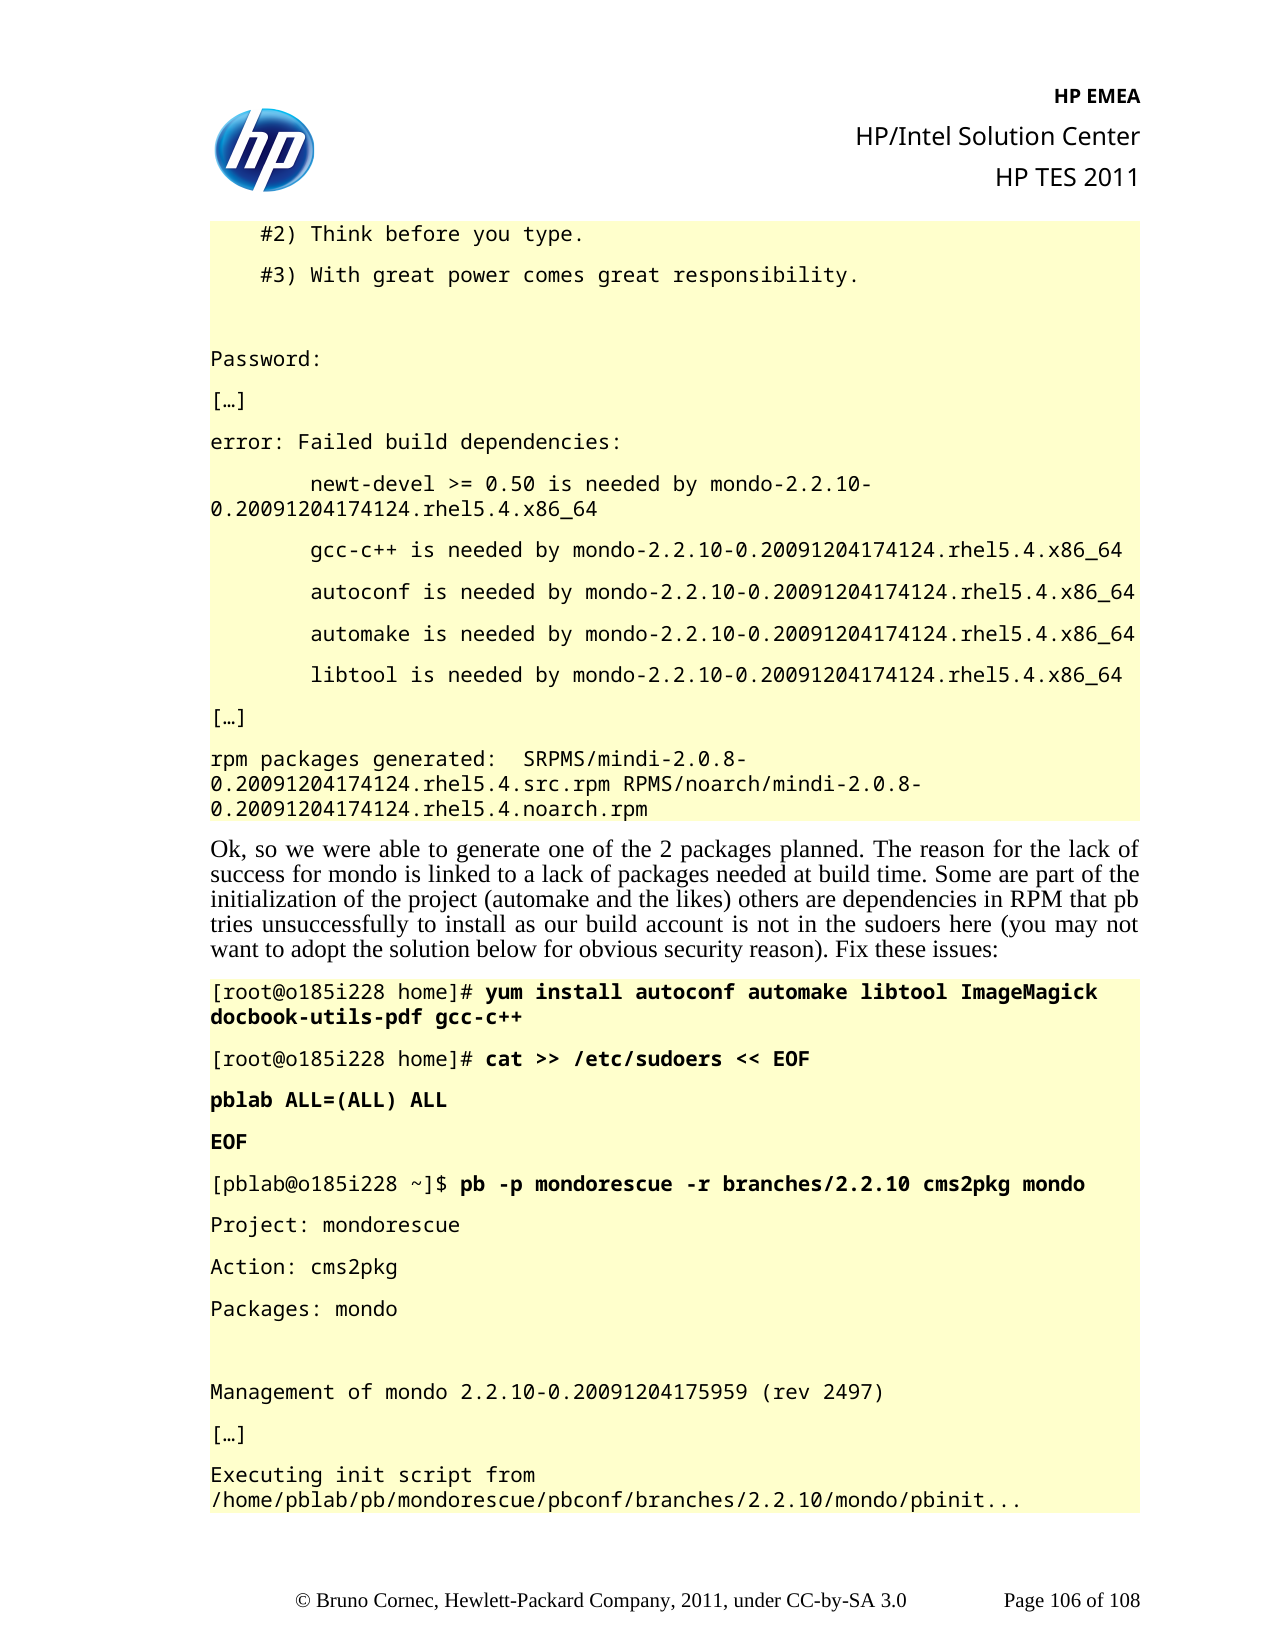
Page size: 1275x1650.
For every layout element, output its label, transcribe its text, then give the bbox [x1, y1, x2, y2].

text autoconf is needed by mondo-2.2.10-0.20091204174124.rhel5.4.x86_64 [210, 579, 1140, 604]
text newt-devel >= 0.50 is needed by mondo-2.2.10-0.20091204174124.rhel5.4.x86_64 [210, 471, 1140, 521]
text [pblab@o185i228 ~]$ pb -p mondorescue -r branches/2.2.10 cms2pkg mondo [210, 1171, 1140, 1196]
text […] [210, 704, 1140, 729]
text Action: cms2pkg [210, 1254, 1140, 1279]
text error: Failed build dependencies: [210, 429, 1140, 454]
text gcc-c++ is needed by mondo-2.2.10-0.20091204174124.rhel5.4.x86_64 [210, 538, 1140, 563]
text automake is needed by mondo-2.2.10-0.20091204174124.rhel5.4.x86_64 [210, 621, 1140, 646]
text Packages: mondo [210, 1296, 1140, 1321]
text libtool is needed by mondo-2.2.10-0.20091204174124.rhel5.4.x86_64 [210, 663, 1140, 688]
text EOF [210, 1129, 1140, 1154]
text rpm packages generated: SRPMS/mindi-2.0.8-0.20091204174124.rhel5.4.src.rpm RPMS/noarch/mindi-2.0.8-0.20091204174124.rhel5.4.noarch.rpm [210, 746, 1140, 821]
text [root@o185i228 home]# cat >> /etc/sudoers << EOF [210, 1046, 1140, 1071]
text […] [210, 388, 1140, 413]
text Password: [210, 346, 1140, 371]
text #2) Think before you type. [210, 221, 1140, 246]
text [root@o185i228 home]# yum install autoconf automake libtool ImageMagick docbook-utils-pdf gcc-c++ [210, 979, 1140, 1029]
text pblab ALL=(ALL) ALL [210, 1088, 1140, 1113]
text Project: mondorescue [210, 1213, 1140, 1238]
text #3) With great power comes great responsibility. [210, 263, 1140, 288]
text Executing init script from /home/pblab/pb/mondorescue/pbconf/branches/2.2.10/mondo/pbinit... [210, 1463, 1140, 1513]
picture [214, 108, 315, 192]
text Ok, so we were able to generate one of the 2 packages planned. The reason for the lack of success for mondo is linked to a lack of packages needed at build time. Some are part of the initialization of the project (automake and the likes) others are dependencies in RPM that pb tries unsuccessfully to install as our build account is not in the sudoers here (you may not want to adopt the solution below for obvious security reason). Fix these issues: [210, 838, 1140, 963]
text Management of mondo 2.2.10-0.20091204175959 (rev 2497) [210, 1379, 1140, 1404]
text […] [210, 1421, 1140, 1446]
